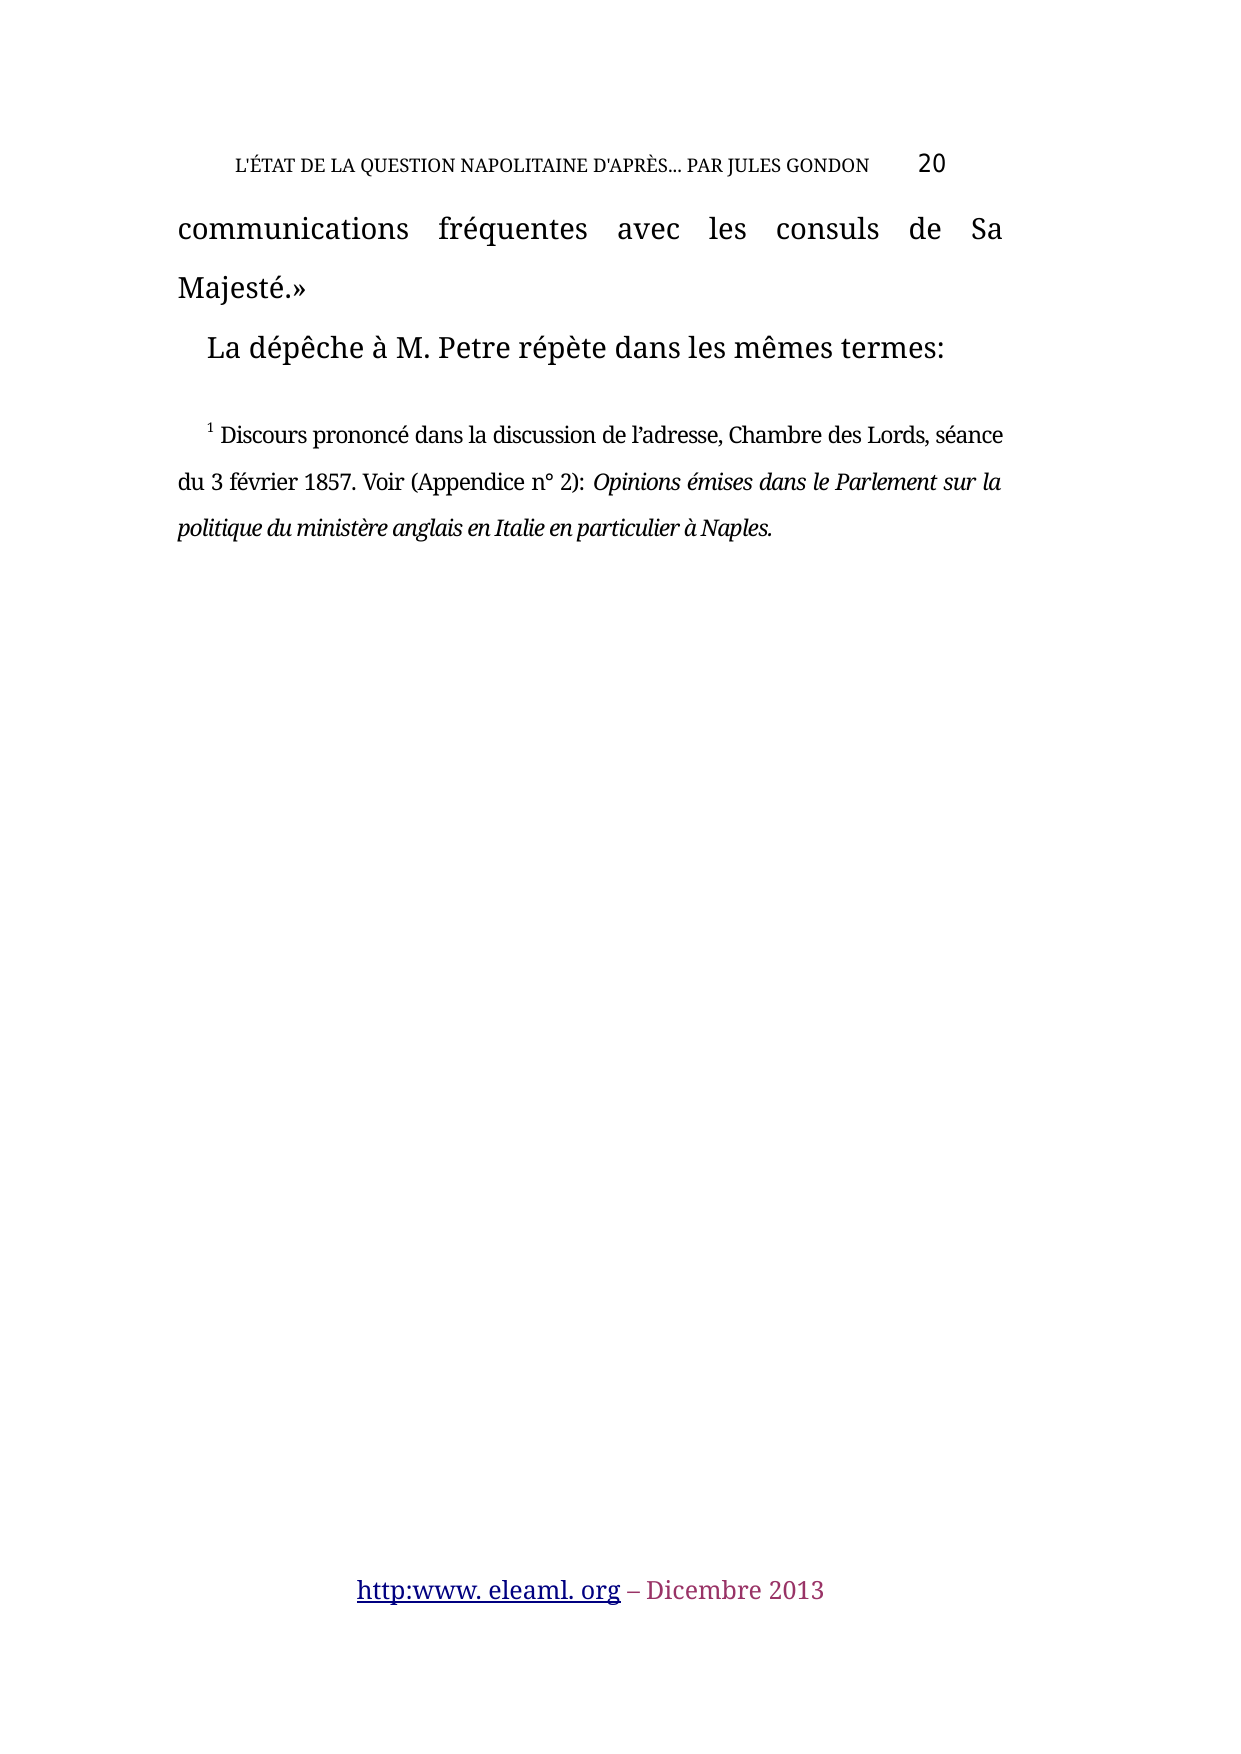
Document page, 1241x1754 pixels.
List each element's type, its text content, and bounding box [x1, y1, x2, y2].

text La dépêche à M. Petre répète dans les mêmes termes: [177, 327, 1004, 367]
text communications fréquentes avec les consuls de Sa Majesté.» [177, 208, 1004, 307]
text 1 Discours prononcé dans la discussion de l’adresse, Chambre des Lords, séance du 3 février 1857. Voir (Appendice n° 2): Opinions émises dans le Parlement sur la politique du ministère anglais en Italie en particulier à Naples. [177, 419, 1004, 544]
